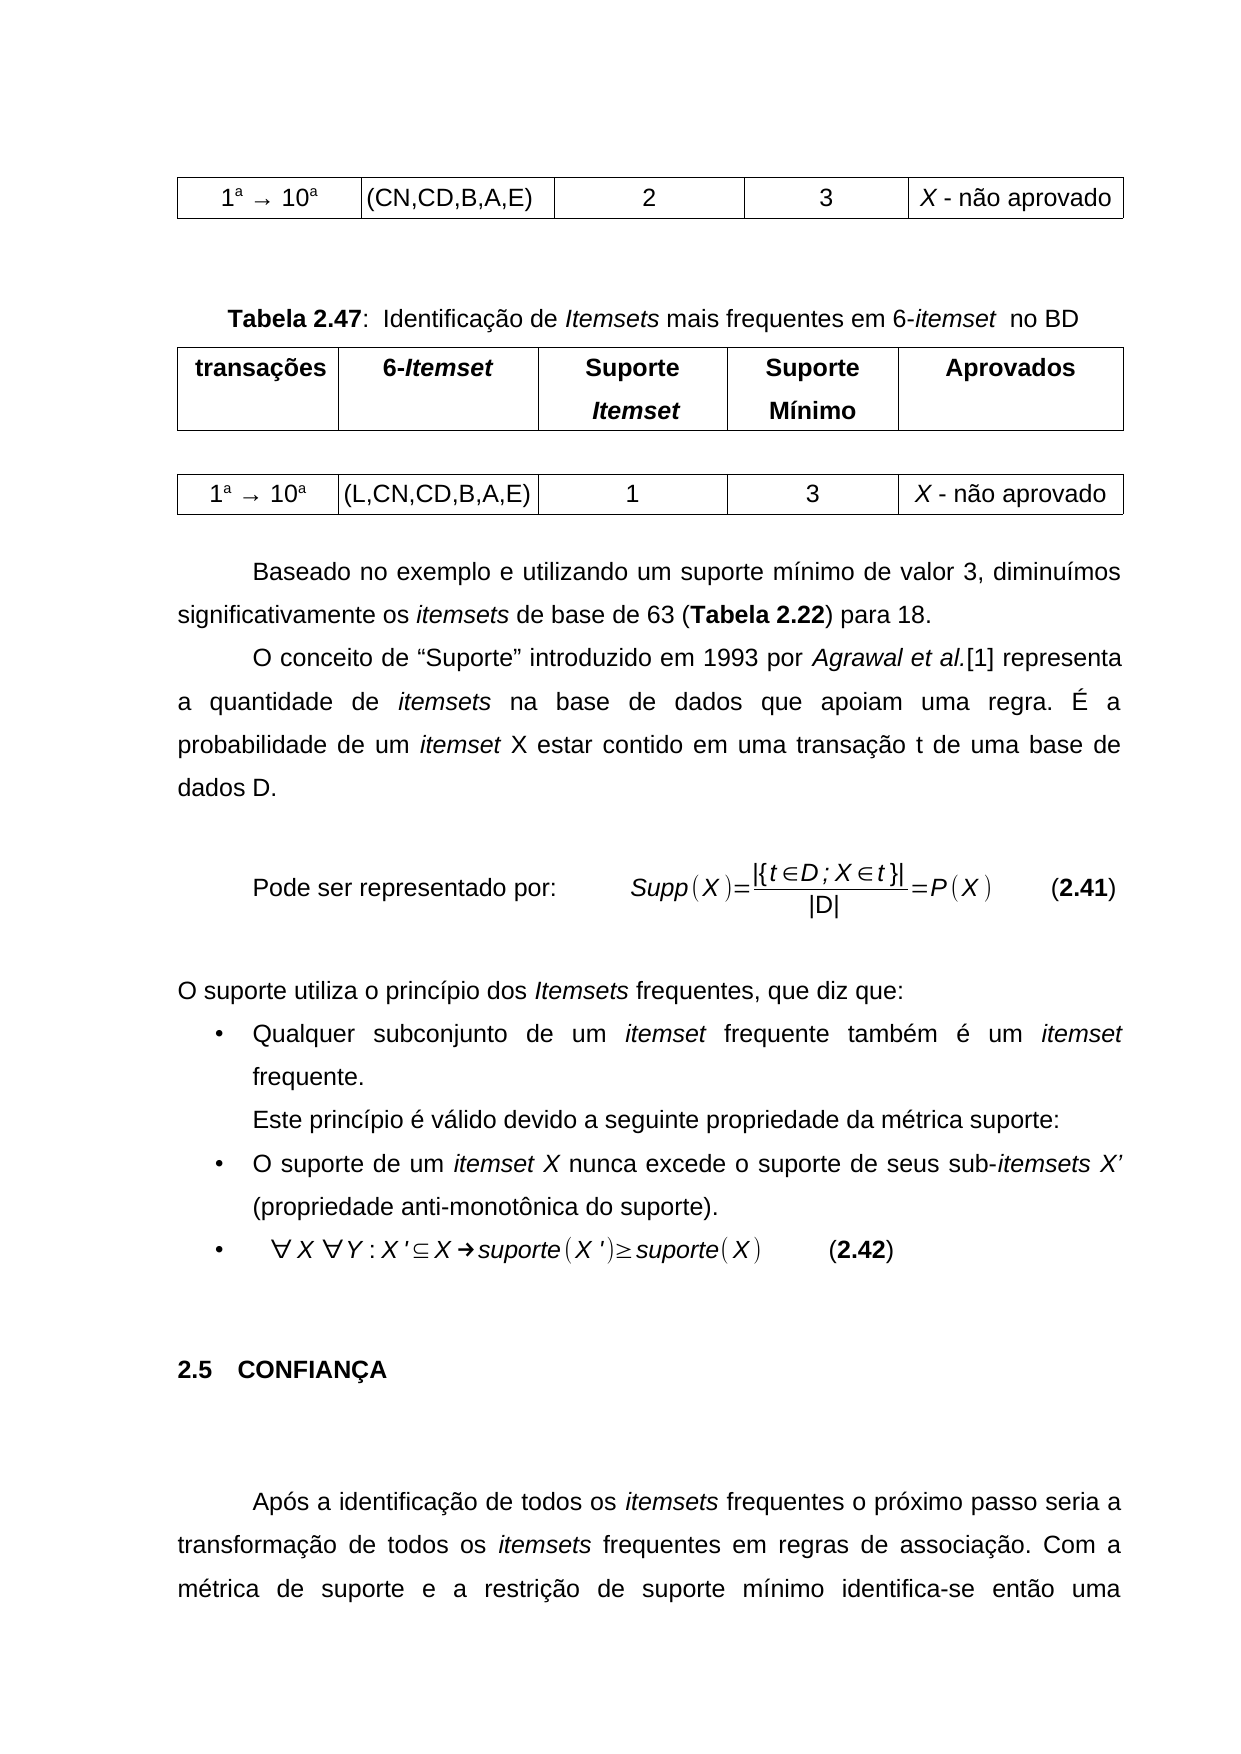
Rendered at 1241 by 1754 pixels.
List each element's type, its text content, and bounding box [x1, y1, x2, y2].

table_header Suporte Mínimo [728, 348, 898, 430]
text Tabela 2.47: Identificação de Itemsets mais frequentes em 6-itemset no BD [177, 304, 1122, 333]
list Este princípio é válido devido a seguinte propriedade da métrica suporte: [215, 1105, 1122, 1134]
table_cell X - não aprovado [909, 178, 1123, 217]
table_header 3 [728, 475, 898, 514]
table_header X - não aprovado [899, 475, 1123, 514]
text Pode ser representado por: (2.41) [177, 859, 1122, 918]
table_header transações [178, 348, 338, 430]
text Após a identificação de todos os itemsets frequentes o próximo passo seria a transformação de todos os itemsets frequentes em regras de associação. Com a métrica de suporte e a restrição de suporte mínimo identifica-se então uma [177, 1487, 1122, 1602]
table_cell 1a → 10a [178, 178, 361, 217]
text O suporte utiliza o princípio dos Itemsets frequentes, que diz que: [177, 976, 1122, 1005]
list O suporte de um itemset X nunca excede o suporte de seus sub-itemsets X’ (propriedade anti-monotônica do suporte). [215, 1148, 1122, 1221]
table_cell 2 [555, 178, 744, 217]
table_header Suporte Itemset [539, 348, 727, 430]
subtitle CONFIANÇA [177, 1355, 1122, 1383]
table_header 1a → 10a [178, 475, 338, 514]
table_header 6-Itemset [339, 348, 538, 430]
text O conceito de “Suporte” introduzido em 1993 por Agrawal et al.[1] representa a quantidade de itemsets na base de dados que apoiam uma regra. É a probabilidade de um itemset X estar contido em uma transação t de uma base de dados D. [177, 643, 1122, 802]
text Baseado no exemplo e utilizando um suporte mínimo de valor 3, diminuímos significativamente os itemsets de base de 63 (Tabela 2.22) para 18. [177, 557, 1122, 629]
table_cell 3 [745, 178, 908, 217]
table_header Aprovados [899, 348, 1123, 430]
table_header (L,CN,CD,B,A,E) [339, 475, 538, 514]
table_cell (CN,CD,B,A,E) [362, 178, 554, 217]
table_header 1 [539, 475, 727, 514]
list (2.42) [215, 1235, 1122, 1265]
list Qualquer subconjunto de um itemset frequente também é um itemset frequente. [215, 1019, 1122, 1091]
